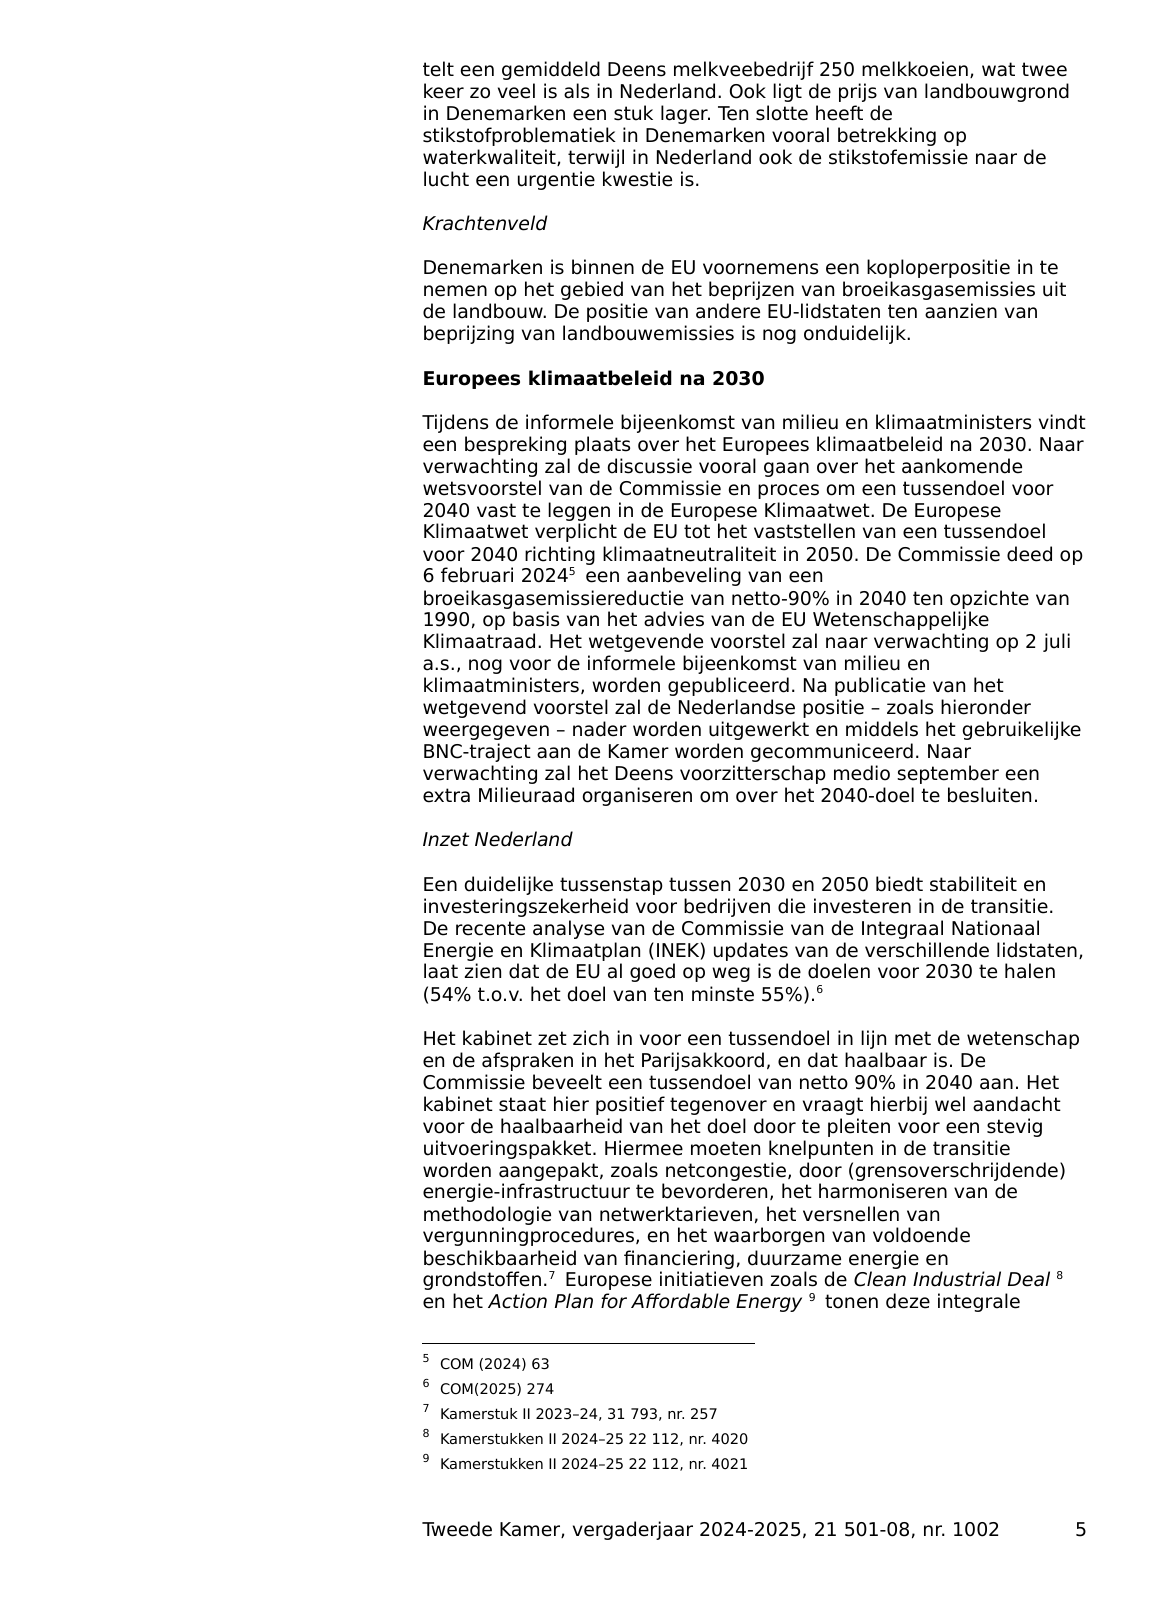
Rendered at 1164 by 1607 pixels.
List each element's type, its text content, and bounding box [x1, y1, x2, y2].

text Een duidelijke tussenstap tussen 2030 en 2050 biedt stabiliteit en investeringszekerheid voor bedrijven die investeren in de transitie. De recente analyse van de Commissie van de Integraal Nationaal Energie en Klimaatplan (INEK) updates van de verschillende lidstaten, laat zien dat de EU al goed op weg is de doelen voor 2030 te halen (54% t.o.v. het doel van ten minste 55%). [422, 873, 1087, 1005]
text COM (2024) 63 [422, 1352, 1087, 1374]
text telt een gemiddeld Deens melkveebedrijf 250 melkkoeien, wat twee keer zo veel is als in Nederland. Ook ligt de prijs van landbouwgrond in Denemarken een stuk lager. Ten slotte heeft de stikstofproblematiek in Denemarken vooral betrekking op waterkwaliteit, terwijl in Nederland ook de stikstofemissie naar de lucht een urgentie kwestie is. [422, 59, 1087, 191]
text COM(2025) 274 [422, 1377, 1087, 1399]
text Denemarken is binnen de EU voornemens een koploperpositie in te nemen op het gebied van het beprijzen van broeikasgasemissies uit de landbouw. De positie van andere EU-lidstaten ten aanzien van beprijzing van landbouwemissies is nog onduidelijk. [422, 257, 1087, 345]
subtitle Europees klimaatbeleid na 2030 [422, 367, 1087, 389]
subtitle Inzet Nederland [422, 829, 1087, 851]
text Kamerstuk II 2023–24, 31 793, nr. 257 [422, 1402, 1087, 1424]
text Kamerstukken II 2024–25 22 112, nr. 4020 [422, 1427, 1087, 1449]
text Kamerstukken II 2024–25 22 112, nr. 4021 [422, 1452, 1087, 1474]
text Het kabinet zet zich in voor een tussendoel in lijn met de wetenschap en de afspraken in het Parijsakkoord, en dat haalbaar is. De Commissie beveelt een tussendoel van netto 90% in 2040 aan. Het kabinet staat hier positief tegenover en vraagt hierbij wel aandacht voor de haalbaarheid van het doel door te pleiten voor een stevig uitvoeringspakket. Hiermee moeten knelpunten in de transitie worden aangepakt, zoals netcongestie, door (grensoverschrijdende) energie-infrastructuur te bevorderen, het harmoniseren van de methodologie van netwerktarieven, het versnellen van vergunningprocedures, en het waarborgen van voldoende beschikbaarheid van financiering, duurzame energie en grondstoffen. Europese initiatieven zoals de Clean Industrial Deal en het Action Plan for Affordable Energy tonen deze integrale [422, 1028, 1087, 1313]
subtitle Krachtenveld [422, 213, 1087, 235]
text Tijdens de informele bijeenkomst van milieu en klimaatministers vindt een bespreking plaats over het Europees klimaatbeleid na 2030. Naar verwachting zal de discussie vooral gaan over het aankomende wetsvoorstel van de Commissie en proces om een tussendoel voor 2040 vast te leggen in de Europese Klimaatwet. De Europese Klimaatwet verplicht de EU tot het vaststellen van een tussendoel voor 2040 richting klimaatneutraliteit in 2050. De Commissie deed op 6 februari 2024 een aanbeveling van een broeikasgasemissiereductie van netto-90% in 2040 ten opzichte van 1990, op basis van het advies van de EU Wetenschappelijke Klimaatraad. Het wetgevende voorstel zal naar verwachting op 2 juli a.s., nog voor de informele bijeenkomst van milieu en klimaatministers, worden gepubliceerd. Na publicatie van het wetgevend voorstel zal de Nederlandse positie – zoals hieronder weergegeven – nader worden uitgewerkt en middels het gebruikelijke BNC-traject aan de Kamer worden gecommuniceerd. Naar verwachting zal het Deens voorzitterschap medio september een extra Milieuraad organiseren om over het 2040-doel te besluiten. [422, 412, 1087, 807]
